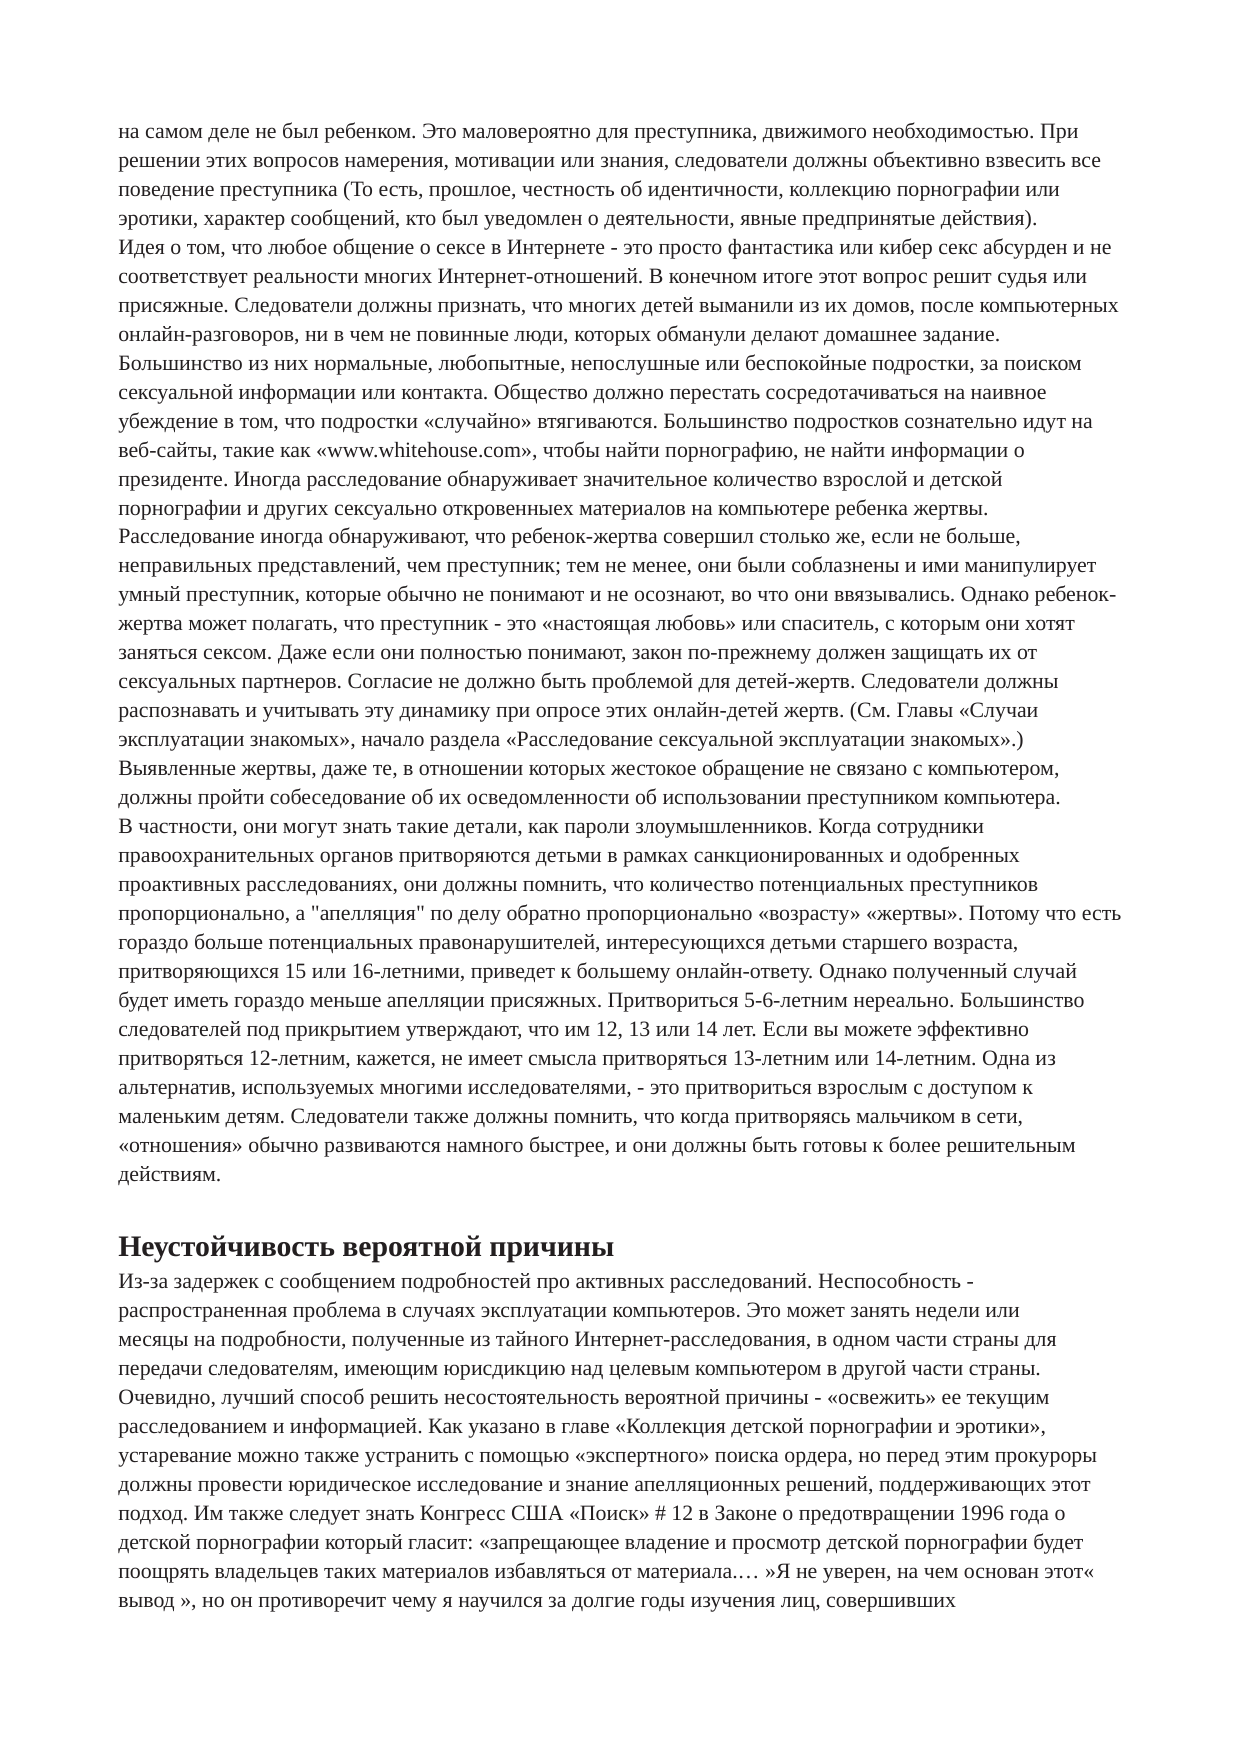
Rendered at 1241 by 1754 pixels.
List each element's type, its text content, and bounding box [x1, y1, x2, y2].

text Неустойчивость вероятной причины [118, 1229, 1122, 1263]
text Идея о том, что любое общение о сексе в Интернете - это просто фантастика или кибер секс абсурден и не соответствует реальности многих Интернет-отношений. В конечном итоге этот вопрос решит судья или присяжные. Следователи должны признать, что многих детей выманили из их домов, после компьютерных онлайн-разговоров, ни в чем не повинные люди, которых обманули делают домашнее задание. Большинство из них нормальные, любопытные, непослушные или беспокойные подростки, за поиском сексуальной информации или контакта. Общество должно перестать сосредотачиваться на наивное убеждение в том, что подростки «случайно» втягиваются. Большинство подростков сознательно идут на веб-сайты, такие как «www.whitehouse.com», чтобы найти порнографию, не найти информации о президенте. Иногда расследование обнаруживает значительное количество взрослой и детской порнографии и других сексуально откровенныех материалов на компьютере ребенка жертвы. Расследование иногда обнаруживают, что ребенок-жертва совершил столько же, если не больше, неправильных представлений, чем преступник; тем не менее, они были соблазнены и ими манипулирует умный преступник, которые обычно не понимают и не осознают, во что они ввязывались. Однако ребенок-жертва может полагать, что преступник - это «настоящая любовь» или спаситель, с которым они хотят заняться сексом. Даже если они полностью понимают, закон по-прежнему должен защищать их от сексуальных партнеров. Согласие не должно быть проблемой для детей-жертв. Следователи должны [118, 234, 1122, 693]
text месяцы на подробности, полученные из тайного Интернет-расследования, в одном части страны для передачи следователям, имеющим юрисдикцию над целевым компьютером в другой части страны. Очевидно, лучший способ решить несостоятельность вероятной причины - «освежить» ее текущим расследованием и информацией. Как указано в главе «Коллекция детской порнографии и эротики», устаревание можно также устранить с помощью «экспертного» поиска ордера, но перед этим прокуроры должны провести юридическое исследование и знание апелляционных решений, поддерживающих этот подход. Им также следует знать Конгресс США «Поиск» # 12 в Законе о предотвращении 1996 года о детской порнографии который гласит: «запрещающее владение и просмотр детской порнографии будет [118, 1326, 1122, 1554]
text на самом деле не был ребенком. Это маловероятно для преступника, движимого необходимостью. При решении этих вопросов намерения, мотивации или знания, следователи должны объективно взвесить все поведение преступника (То есть, прошлое, честность об идентичности, коллекцию порнографии или эротики, характер сообщений, кто был уведомлен о деятельности, явные предпринятые действия). [118, 118, 1122, 230]
text В частности, они могут знать такие детали, как пароли злоумышленников. Когда сотрудники правоохранительных органов притворяются детьми в рамках санкционированных и одобренных проактивных расследованиях, они должны помнить, что количество потенциальных преступников пропорционально, а "апелляция" по делу обратно пропорционально «возрасту» «жертвы». Потому что есть гораздо больше потенциальных правонарушителей, интересующихся детьми старшего возраста, притворяющихся 15 или 16-летними, приведет к большему онлайн-ответу. Однако полученный случай будет иметь гораздо меньше апелляции присяжных. Притвориться 5-6-летним нереально. Большинство следователей под прикрытием утверждают, что им 12, 13 или 14 лет. Если вы можете эффективно притворяться 12-летним, кажется, не имеет смысла притворяться 13-летним или 14-летним. Одна из альтернатив, используемых многими исследователями, - это притвориться взрослым с доступом к маленьким детям. Следователи также должны помнить, что когда притворяясь мальчиком в сети, «отношения» обычно развиваются намного быстрее, и они должны быть готовы к более решительным действиям. [118, 813, 1122, 1186]
text Выявленные жертвы, даже те, в отношении которых жестокое обращение не связано с компьютером, должны пройти собеседование об их осведомленности об использовании преступником компьютера. [118, 755, 1122, 809]
text Из-за задержек с сообщением подробностей про активных расследований. Неспособность - распространенная проблема в случаях эксплуатации компьютеров. Это может занять недели или [118, 1268, 1122, 1322]
text распознавать и учитывать эту динамику при опросе этих онлайн-детей жертв. (См. Главы «Случаи эксплуатации знакомых», начало раздела «Расследование сексуальной эксплуатации знакомых».) [118, 697, 1122, 751]
text поощрять владельцев таких материалов избавляться от материала.… »Я не уверен, на чем основан этот« вывод », но он противоречит чему я научился за долгие годы изучения лиц, совершивших [118, 1558, 1122, 1612]
